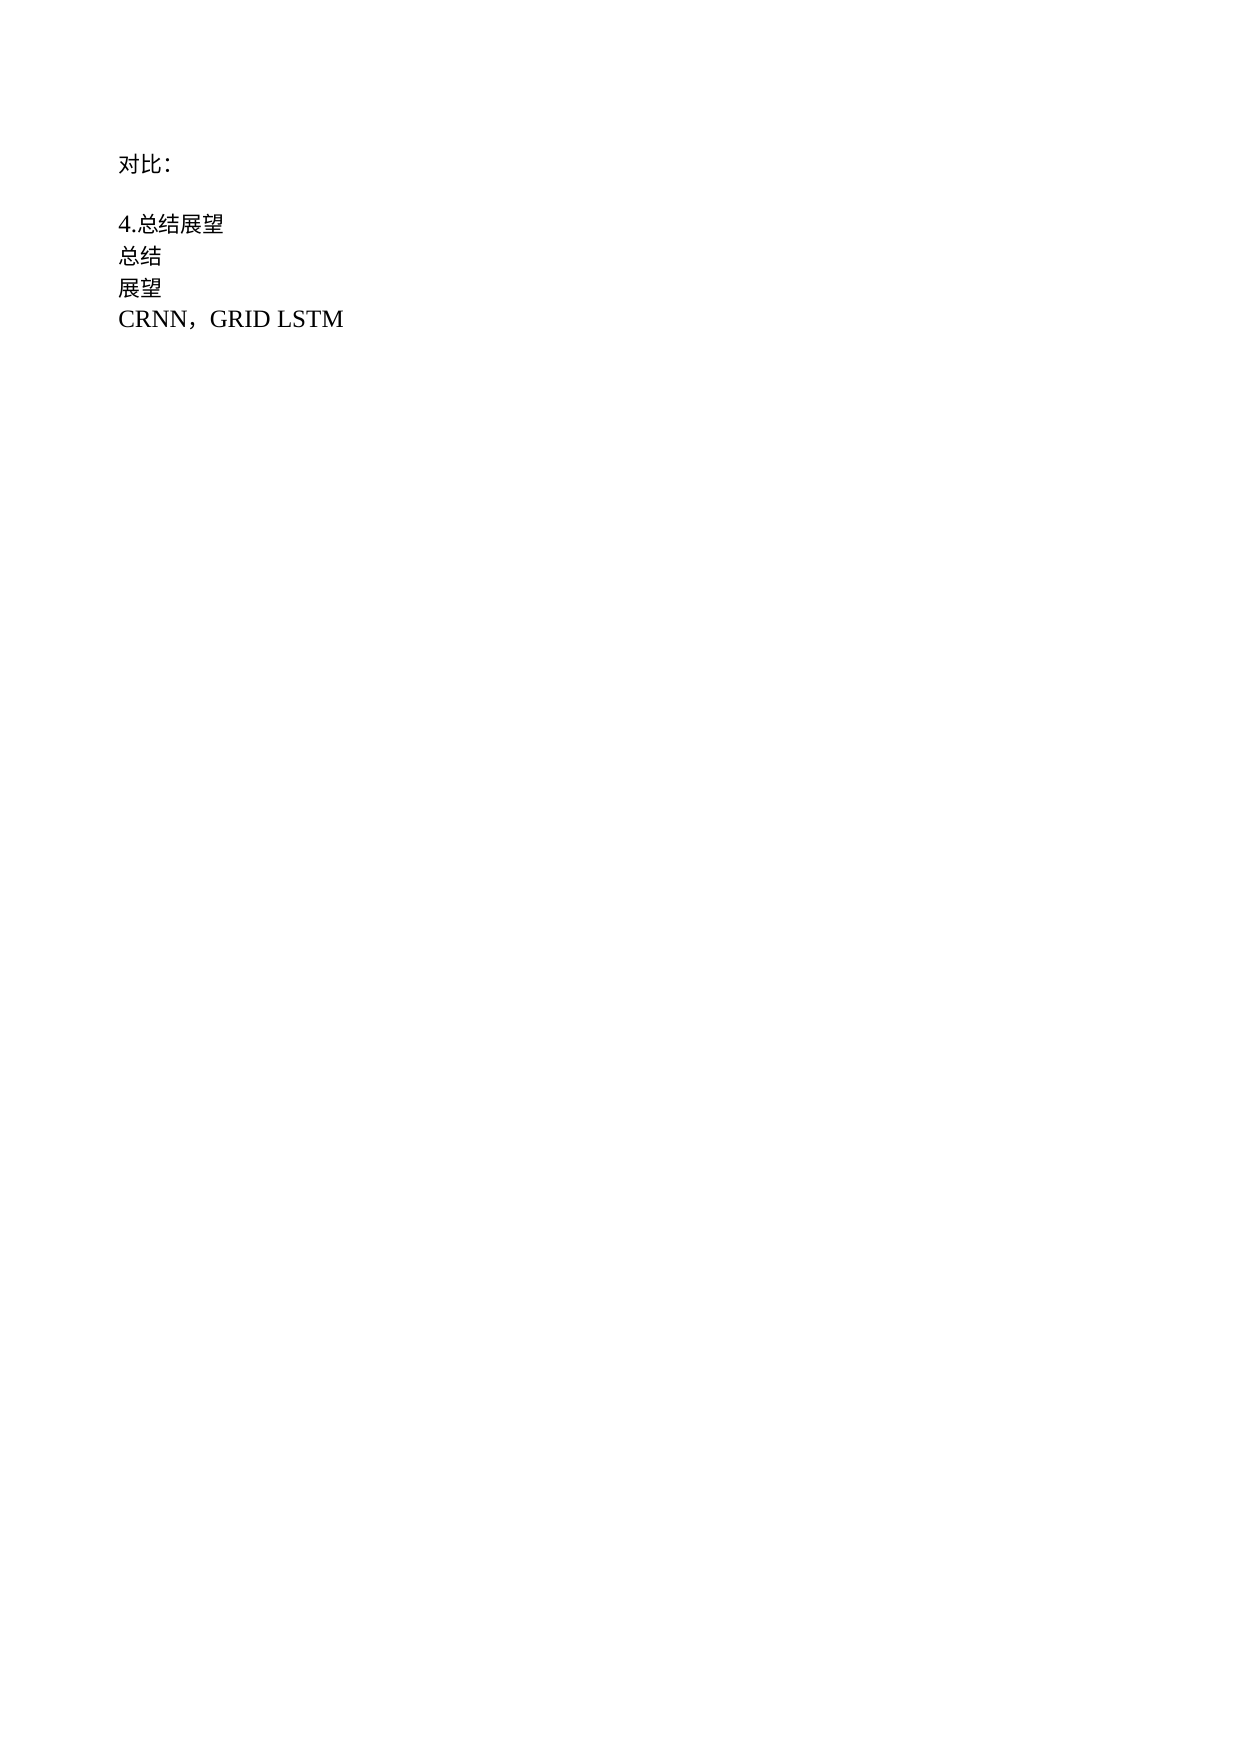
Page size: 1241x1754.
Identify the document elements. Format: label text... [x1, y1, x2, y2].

text 对比： [118, 147, 1122, 178]
text 总结 [118, 239, 1122, 271]
text 4.总结展望 [118, 207, 1122, 239]
text CRNN，GRID LSTM [118, 302, 1122, 334]
text 展望 [118, 271, 1122, 302]
